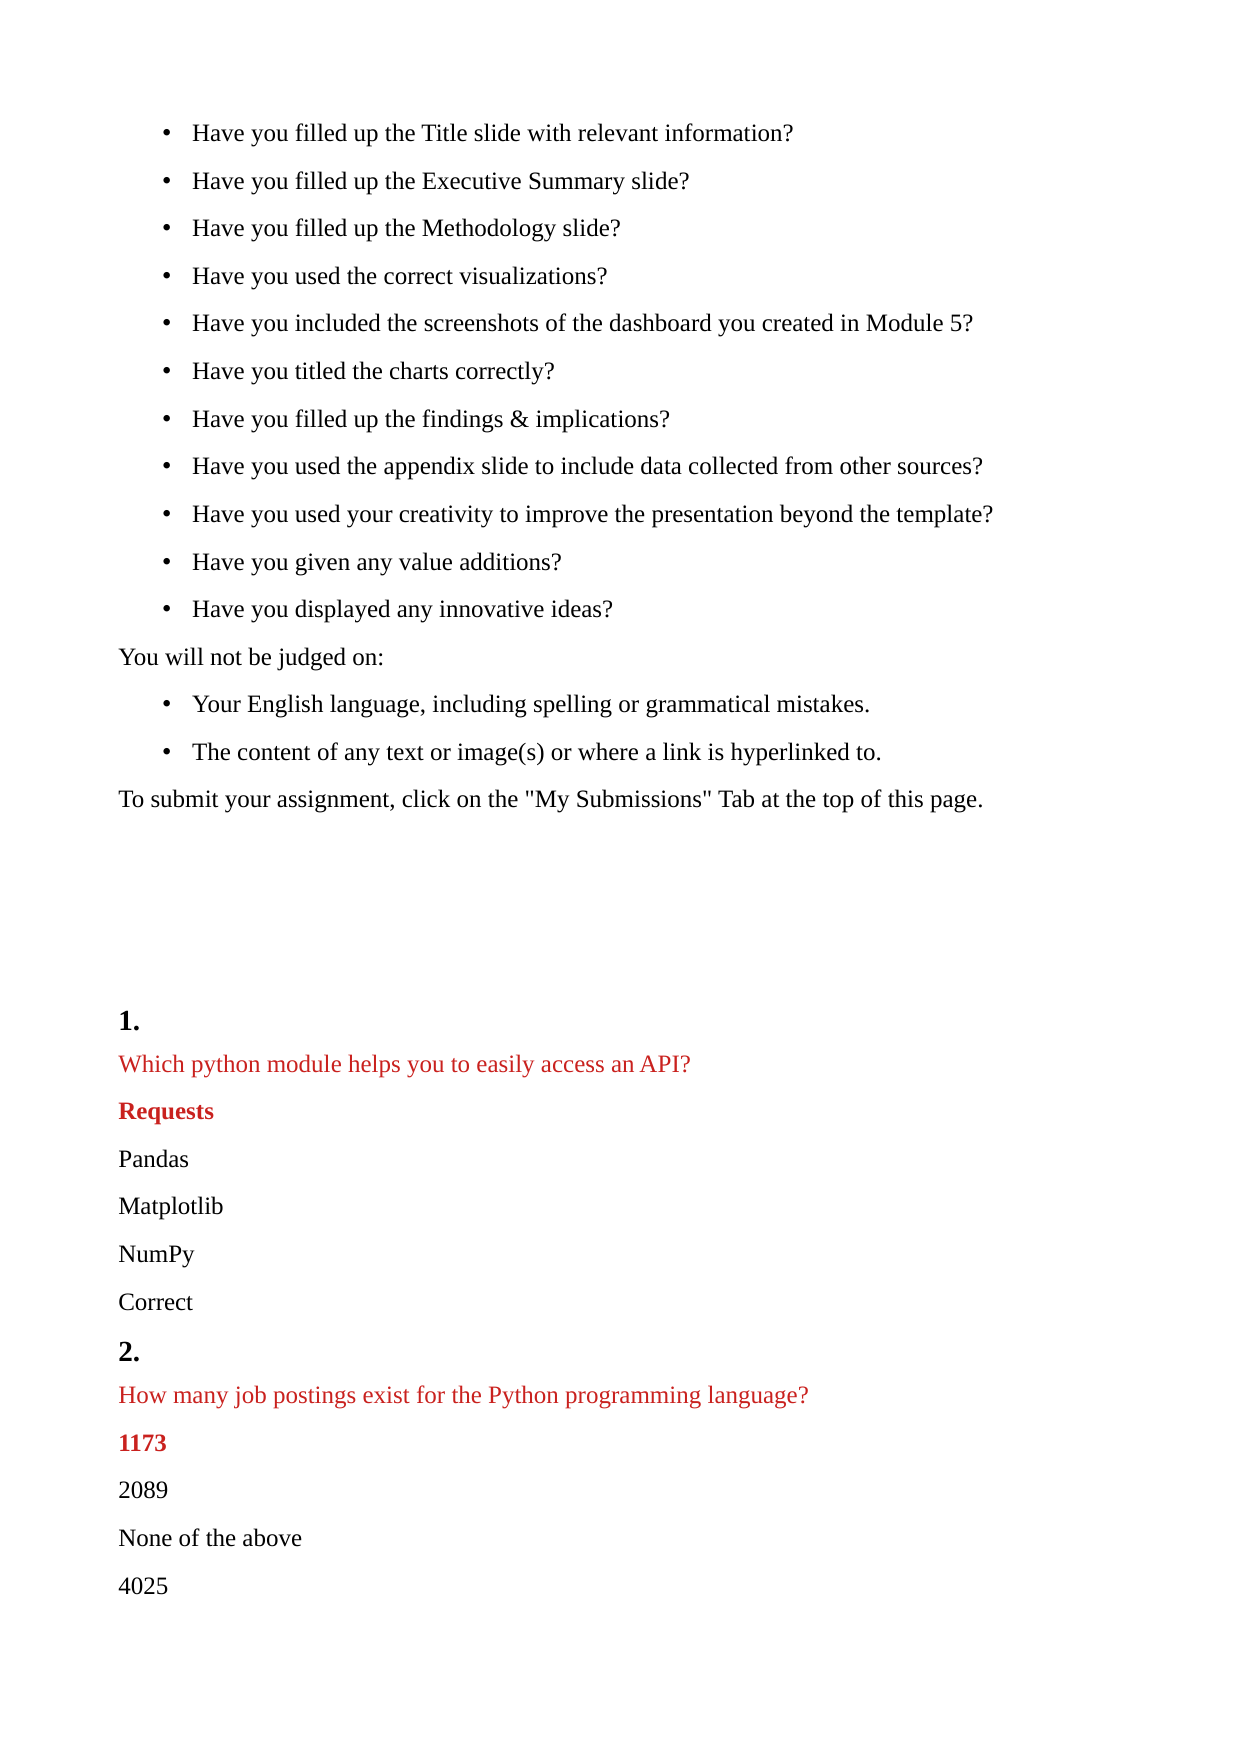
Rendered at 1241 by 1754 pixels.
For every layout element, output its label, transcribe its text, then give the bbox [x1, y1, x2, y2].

subtitle 1. [118, 1003, 1122, 1036]
list Have you displayed any innovative ideas? [162, 594, 1122, 623]
list Have you included the screenshots of the dashboard you created in Module 5? [162, 308, 1122, 337]
list Have you given any value additions? [162, 547, 1122, 575]
list Have you filled up the Methodology slide? [162, 213, 1122, 242]
list Have you used the appendix slide to include data collected from other sources? [162, 451, 1122, 480]
list The content of any text or image(s) or where a link is hyperlinked to. [162, 737, 1122, 766]
text None of the above [118, 1523, 1122, 1552]
list Have you used your creativity to improve the presentation beyond the template? [162, 499, 1122, 528]
text 1173 [118, 1428, 1122, 1457]
text Correct [118, 1287, 1122, 1315]
text To submit your assignment, click on the "My Submissions" Tab at the top of this page. [118, 784, 1122, 813]
text NumPy [118, 1239, 1122, 1268]
text How many job postings exist for the Python programming language? [118, 1380, 1122, 1409]
subtitle 2. [118, 1334, 1122, 1368]
list Have you filled up the findings & implications? [162, 404, 1122, 432]
text 4025 [118, 1571, 1122, 1599]
text Requests [118, 1096, 1122, 1125]
list Have you used the correct visualizations? [162, 261, 1122, 290]
text Which python module helps you to easily access an API? [118, 1049, 1122, 1077]
list Have you filled up the Title slide with relevant information? [162, 118, 1122, 147]
text Pandas [118, 1144, 1122, 1173]
text You will not be judged on: [118, 642, 1122, 671]
text Matplotlib [118, 1191, 1122, 1220]
list Have you titled the charts correctly? [162, 356, 1122, 385]
text 2089 [118, 1476, 1122, 1504]
list Your English language, including spelling or grammatical mistakes. [162, 689, 1122, 718]
list Have you filled up the Executive Summary slide? [162, 166, 1122, 194]
